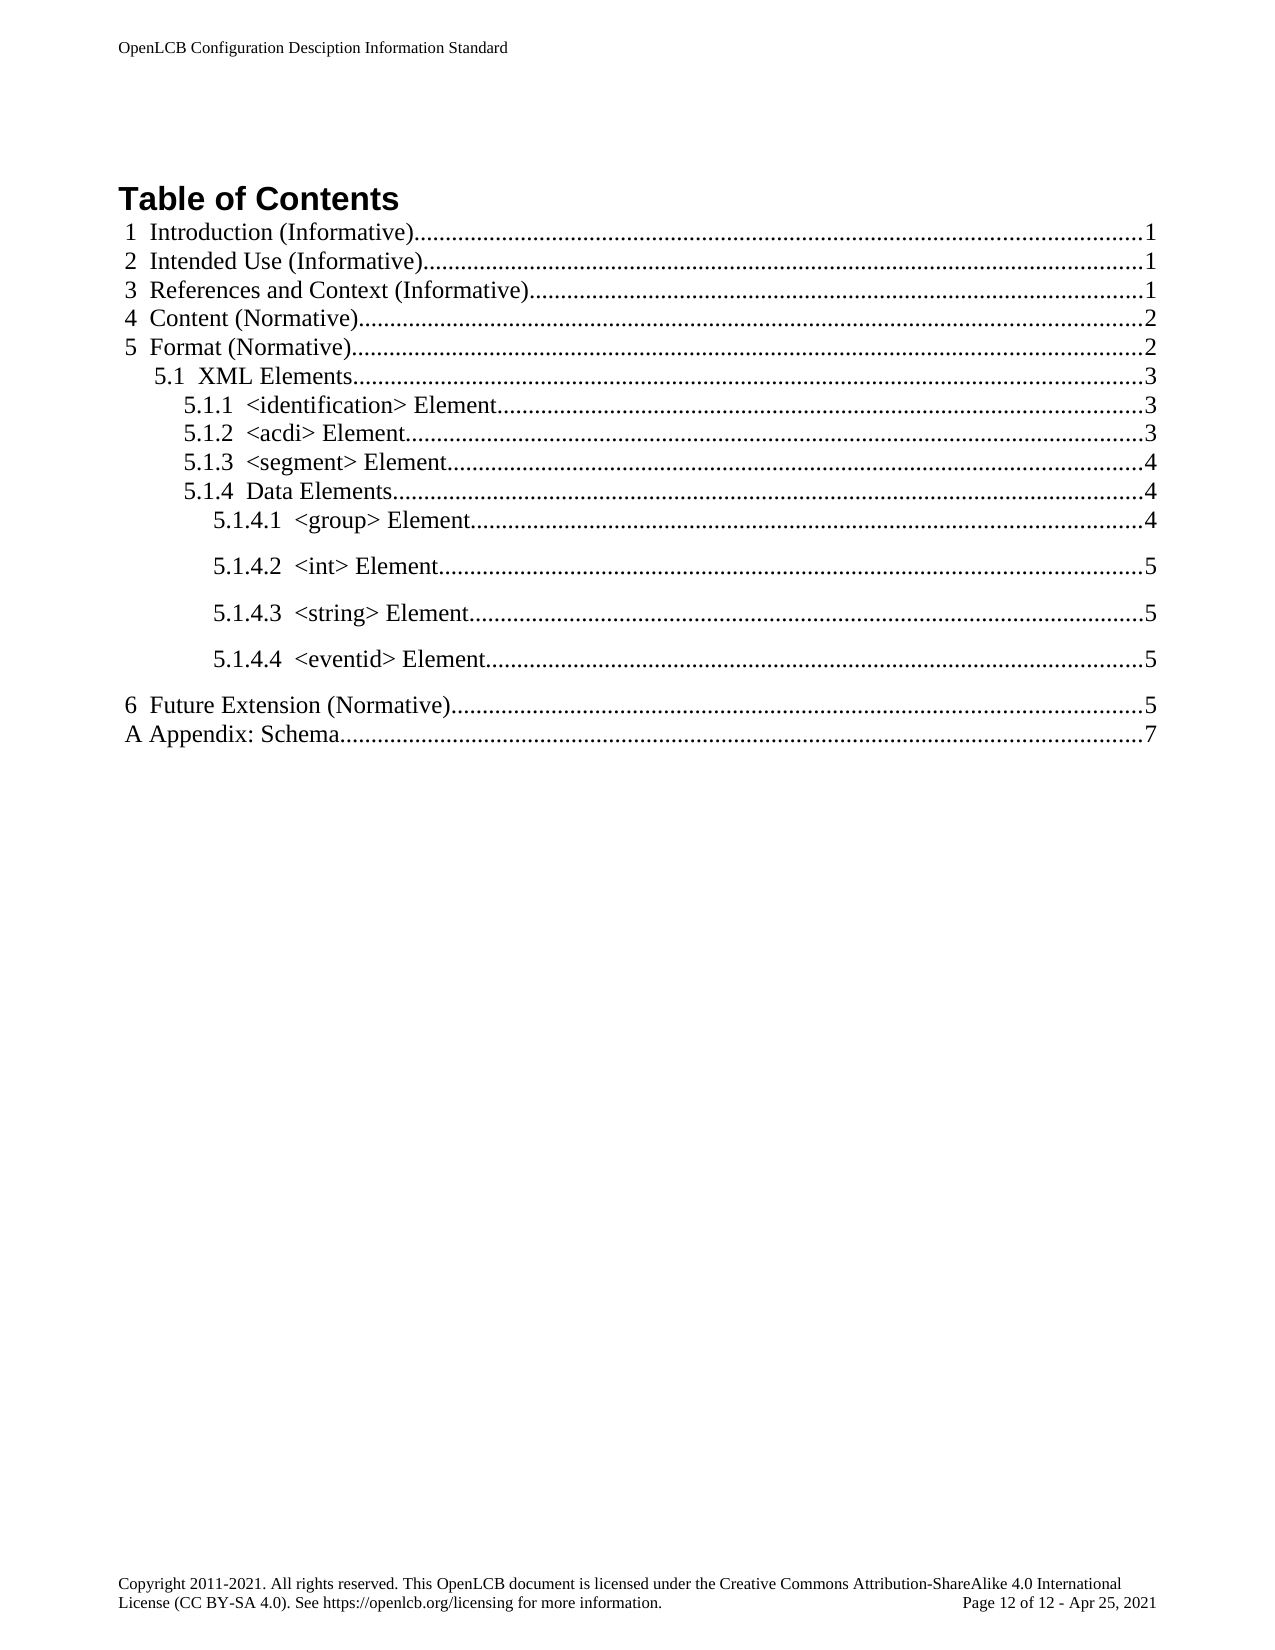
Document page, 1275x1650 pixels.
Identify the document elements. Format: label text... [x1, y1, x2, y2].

text 2 Intended Use (Informative) 1 [118, 246, 1157, 275]
text 1 Introduction (Informative) 1 [118, 217, 1157, 246]
text 5.1.4.1 <group> Element 4 [207, 505, 1157, 533]
subtitle Table of Contents [118, 179, 1157, 217]
text 5.1.4.2 <int> Element 5 [207, 551, 1157, 580]
text 5.1.4.4 <eventid> Element 5 [207, 644, 1157, 673]
text 6 Future Extension (Normative) 5 [118, 691, 1157, 719]
text 4 Content (Normative) 2 [118, 303, 1157, 332]
text 3 References and Context (Informative) 1 [118, 275, 1157, 303]
text 5 Format (Normative) 2 [118, 332, 1157, 361]
text 5.1.3 <segment> Element 4 [177, 447, 1157, 476]
text 5.1 XML Elements 3 [148, 361, 1157, 390]
text 5.1.1 <identification> Element 3 [177, 390, 1157, 418]
text 5.1.4.3 <string> Element 5 [207, 598, 1157, 626]
text A Appendix: Schema 7 [118, 719, 1157, 748]
text 5.1.4 Data Elements 4 [177, 476, 1157, 505]
text 5.1.2 <acdi> Element 3 [177, 418, 1157, 447]
